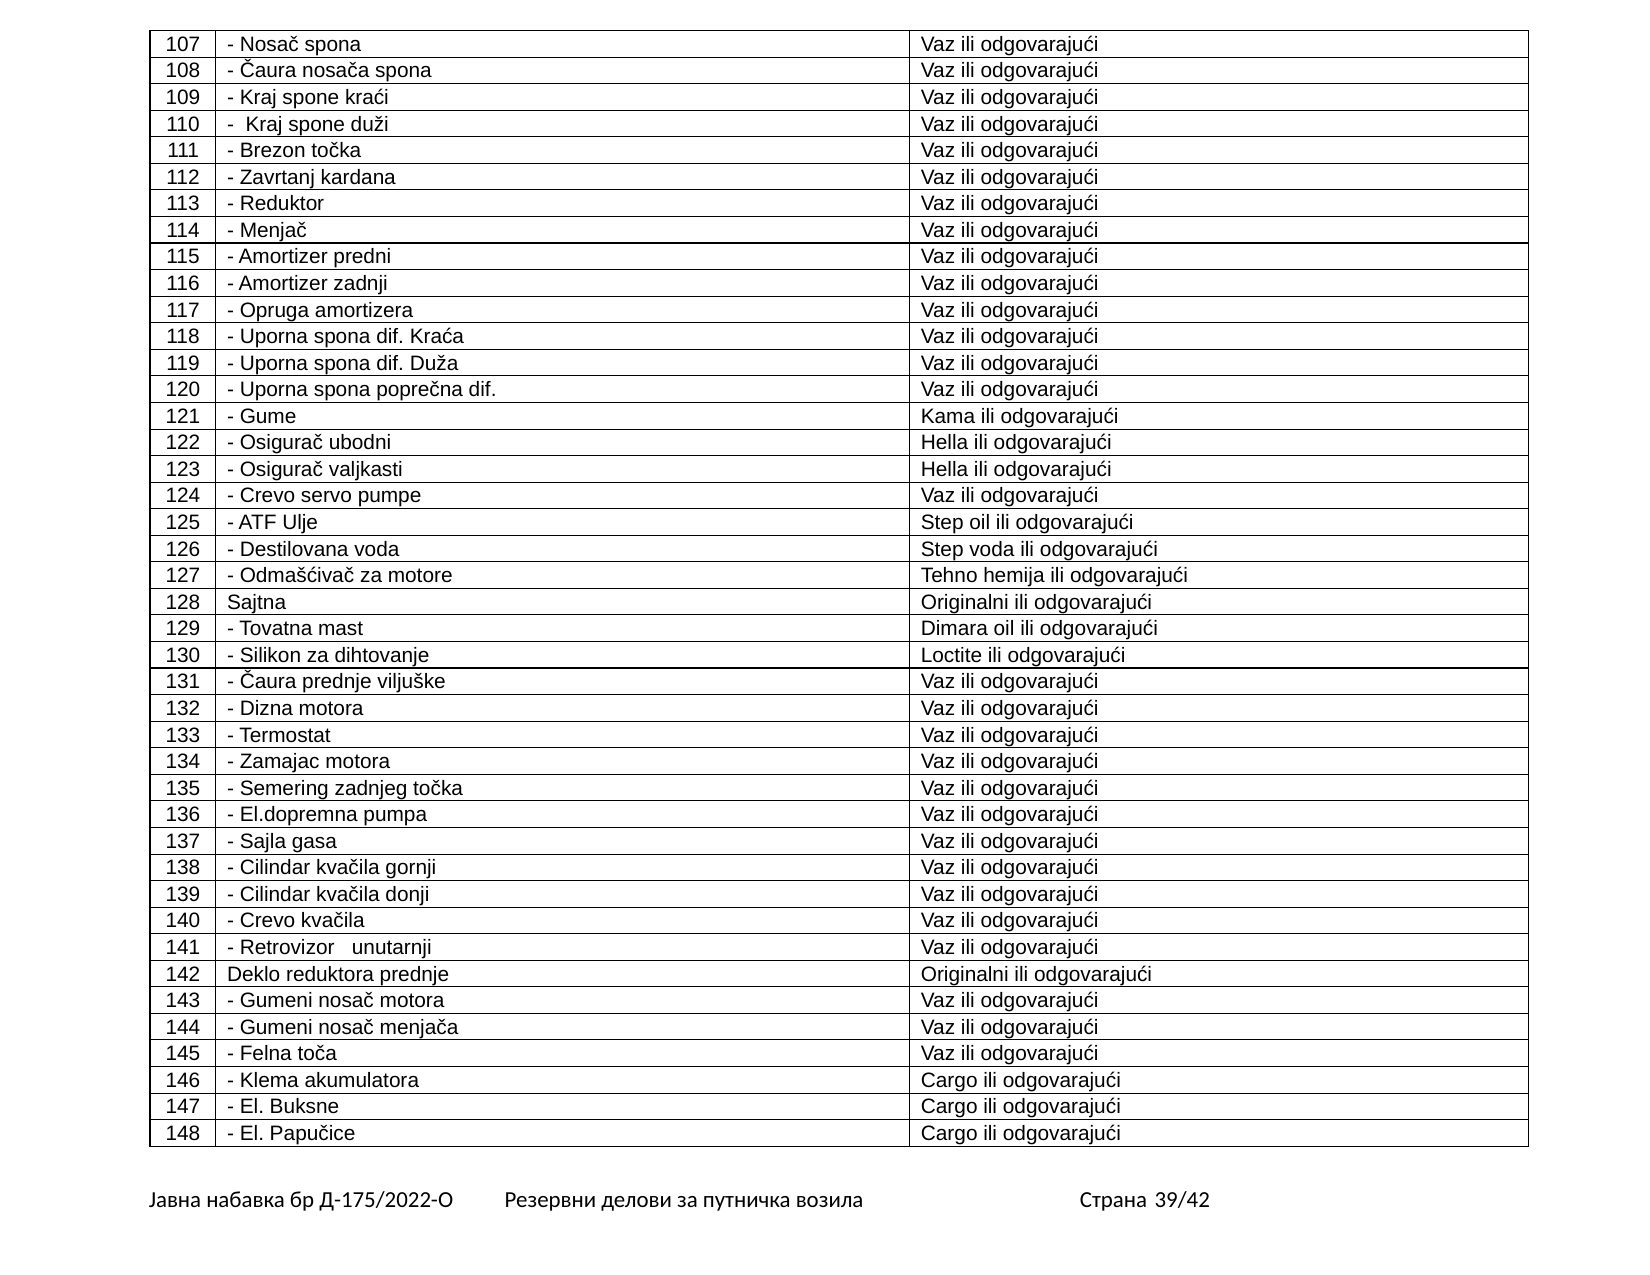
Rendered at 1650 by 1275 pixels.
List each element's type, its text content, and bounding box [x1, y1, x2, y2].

table_cell - Čaura nosača spona [216, 58, 909, 83]
table_cell Vaz ili odgovarajući [910, 987, 1528, 1013]
table_cell 128 [151, 589, 215, 614]
table_cell Vaz ili odgovarajući [910, 31, 1528, 57]
table_cell - Odmašćivač za motore [216, 562, 909, 588]
table_cell - Sajla gasa [216, 828, 909, 853]
table_cell Cargo ili odgovarajući [910, 1067, 1528, 1092]
table_cell - Osigurač valjkasti [216, 456, 909, 482]
table_cell Vaz ili odgovarajući [910, 217, 1528, 242]
table_cell - Uporna spona dif. Kraća [216, 323, 909, 349]
table_cell 129 [151, 615, 215, 641]
table_cell Hella ili odgovarajući [910, 456, 1528, 482]
table_cell - Kraj spone kraći [216, 84, 909, 110]
table_cell 112 [151, 164, 215, 189]
table_cell 145 [151, 1040, 215, 1066]
table_cell Originalni ili odgovarajući [910, 589, 1528, 614]
table_cell - El. Buksne [216, 1094, 909, 1119]
table_cell Vaz ili odgovarajući [910, 137, 1528, 163]
table_cell 135 [151, 775, 215, 800]
table_cell - Opruga amortizera [216, 297, 909, 322]
table_cell Vaz ili odgovarajući [910, 722, 1528, 747]
table_cell Vaz ili odgovarajući [910, 881, 1528, 907]
table_cell - Tovatna mast [216, 615, 909, 641]
table_cell 140 [151, 908, 215, 933]
table_cell Vaz ili odgovarajući [910, 775, 1528, 800]
table_cell - Felna toča [216, 1040, 909, 1066]
table_cell - Crevo kvačila [216, 908, 909, 933]
table_cell 120 [151, 376, 215, 402]
table_cell Step voda ili odgovarajući [910, 536, 1528, 561]
table_cell - Cilindar kvačila donji [216, 881, 909, 907]
table_cell Cargo ili odgovarajući [910, 1094, 1528, 1119]
table_cell Vaz ili odgovarajući [910, 84, 1528, 110]
table_cell Vaz ili odgovarajući [910, 111, 1528, 136]
table_cell 147 [151, 1094, 215, 1119]
table_cell - Reduktor [216, 190, 909, 216]
table_cell Vaz ili odgovarajući [910, 695, 1528, 721]
table_cell 122 [151, 430, 215, 455]
table_cell 111 [151, 137, 215, 163]
table_cell Vaz ili odgovarajući [910, 1014, 1528, 1039]
table_cell - Kraj spone duži [216, 111, 909, 136]
table_cell Vaz ili odgovarajući [910, 190, 1528, 216]
table_cell 148 [151, 1120, 215, 1146]
table_cell Vaz ili odgovarajući [910, 323, 1528, 349]
table_cell - Amortizer predni [216, 244, 909, 269]
table_cell - Gumeni nosač menjača [216, 1014, 909, 1039]
table_cell 123 [151, 456, 215, 482]
table_cell 126 [151, 536, 215, 561]
table_cell 119 [151, 350, 215, 375]
table_cell - Gumeni nosač motora [216, 987, 909, 1013]
table_cell 132 [151, 695, 215, 721]
table_cell 139 [151, 881, 215, 907]
table_cell - ATF Ulje [216, 509, 909, 535]
table_cell 108 [151, 58, 215, 83]
table_cell Vaz ili odgovarajući [910, 801, 1528, 827]
table_cell - Uporna spona poprečna dif. [216, 376, 909, 402]
table_cell Vaz ili odgovarajući [910, 908, 1528, 933]
table_cell 127 [151, 562, 215, 588]
table_cell 137 [151, 828, 215, 853]
table_cell - Nosač spona [216, 31, 909, 57]
table_cell 124 [151, 483, 215, 508]
table_cell - Brezon točka [216, 137, 909, 163]
table_cell - Cilindar kvačila gornji [216, 855, 909, 880]
table_cell - Menjač [216, 217, 909, 242]
table_cell - El. Papučice [216, 1120, 909, 1146]
table_cell - Silikon za dihtovanje [216, 642, 909, 667]
table_cell 118 [151, 323, 215, 349]
table_cell 143 [151, 987, 215, 1013]
table_cell Vaz ili odgovarajući [910, 934, 1528, 960]
table_cell Loctite ili odgovarajući [910, 642, 1528, 667]
table_cell Cargo ili odgovarajući [910, 1120, 1528, 1146]
table_cell Step oil ili odgovarajući [910, 509, 1528, 535]
table_cell 125 [151, 509, 215, 535]
table_cell Dimara oil ili odgovarajući [910, 615, 1528, 641]
table_cell - Semering zadnjeg točka [216, 775, 909, 800]
table_cell Vaz ili odgovarajući [910, 270, 1528, 296]
table_cell - Gume [216, 403, 909, 428]
table_cell 113 [151, 190, 215, 216]
table_cell Vaz ili odgovarajući [910, 483, 1528, 508]
table_cell 136 [151, 801, 215, 827]
table_cell - Retrovizor unutarnji [216, 934, 909, 960]
table_cell Vaz ili odgovarajući [910, 164, 1528, 189]
table_cell 144 [151, 1014, 215, 1039]
table_cell 141 [151, 934, 215, 960]
table_cell Sajtna [216, 589, 909, 614]
table_cell Vaz ili odgovarajući [910, 828, 1528, 853]
table_cell - Termostat [216, 722, 909, 747]
table_cell Vaz ili odgovarajući [910, 58, 1528, 83]
table_cell Vaz ili odgovarajući [910, 1040, 1528, 1066]
table_cell 107 [151, 31, 215, 57]
table_cell Vaz ili odgovarajući [910, 376, 1528, 402]
table_cell - Amortizer zadnji [216, 270, 909, 296]
table_cell Hella ili odgovarajući [910, 430, 1528, 455]
table_cell 115 [151, 244, 215, 269]
table_cell - Dizna motora [216, 695, 909, 721]
table_cell Vaz ili odgovarajući [910, 669, 1528, 694]
table_cell Deklo reduktora prednje [216, 961, 909, 986]
table_cell - Osigurač ubodni [216, 430, 909, 455]
table_cell 138 [151, 855, 215, 880]
table_cell 116 [151, 270, 215, 296]
table_cell - Zavrtanj kardana [216, 164, 909, 189]
table_cell - El.dopremna pumpa [216, 801, 909, 827]
table_cell 121 [151, 403, 215, 428]
table_cell 131 [151, 669, 215, 694]
table_cell Vaz ili odgovarajući [910, 855, 1528, 880]
table_cell - Crevo servo pumpe [216, 483, 909, 508]
table_cell 133 [151, 722, 215, 747]
table_cell 114 [151, 217, 215, 242]
table_cell - Čaura prednje viljuške [216, 669, 909, 694]
table_cell 130 [151, 642, 215, 667]
table_cell Vaz ili odgovarajući [910, 244, 1528, 269]
table_cell - Uporna spona dif. Duža [216, 350, 909, 375]
table_cell Vaz ili odgovarajući [910, 297, 1528, 322]
table_cell 109 [151, 84, 215, 110]
table_cell Kama ili odgovarajući [910, 403, 1528, 428]
table_cell 134 [151, 748, 215, 774]
table_cell 146 [151, 1067, 215, 1092]
table_cell Vaz ili odgovarajući [910, 748, 1528, 774]
table_cell 117 [151, 297, 215, 322]
table_cell 110 [151, 111, 215, 136]
table_cell Originalni ili odgovarajući [910, 961, 1528, 986]
table_cell - Zamajac motora [216, 748, 909, 774]
table_cell Vaz ili odgovarajući [910, 350, 1528, 375]
table_cell 142 [151, 961, 215, 986]
table_cell - Klema akumulatora [216, 1067, 909, 1092]
table_cell Tehno hemija ili odgovarajući [910, 562, 1528, 588]
table_cell - Destilovana voda [216, 536, 909, 561]
